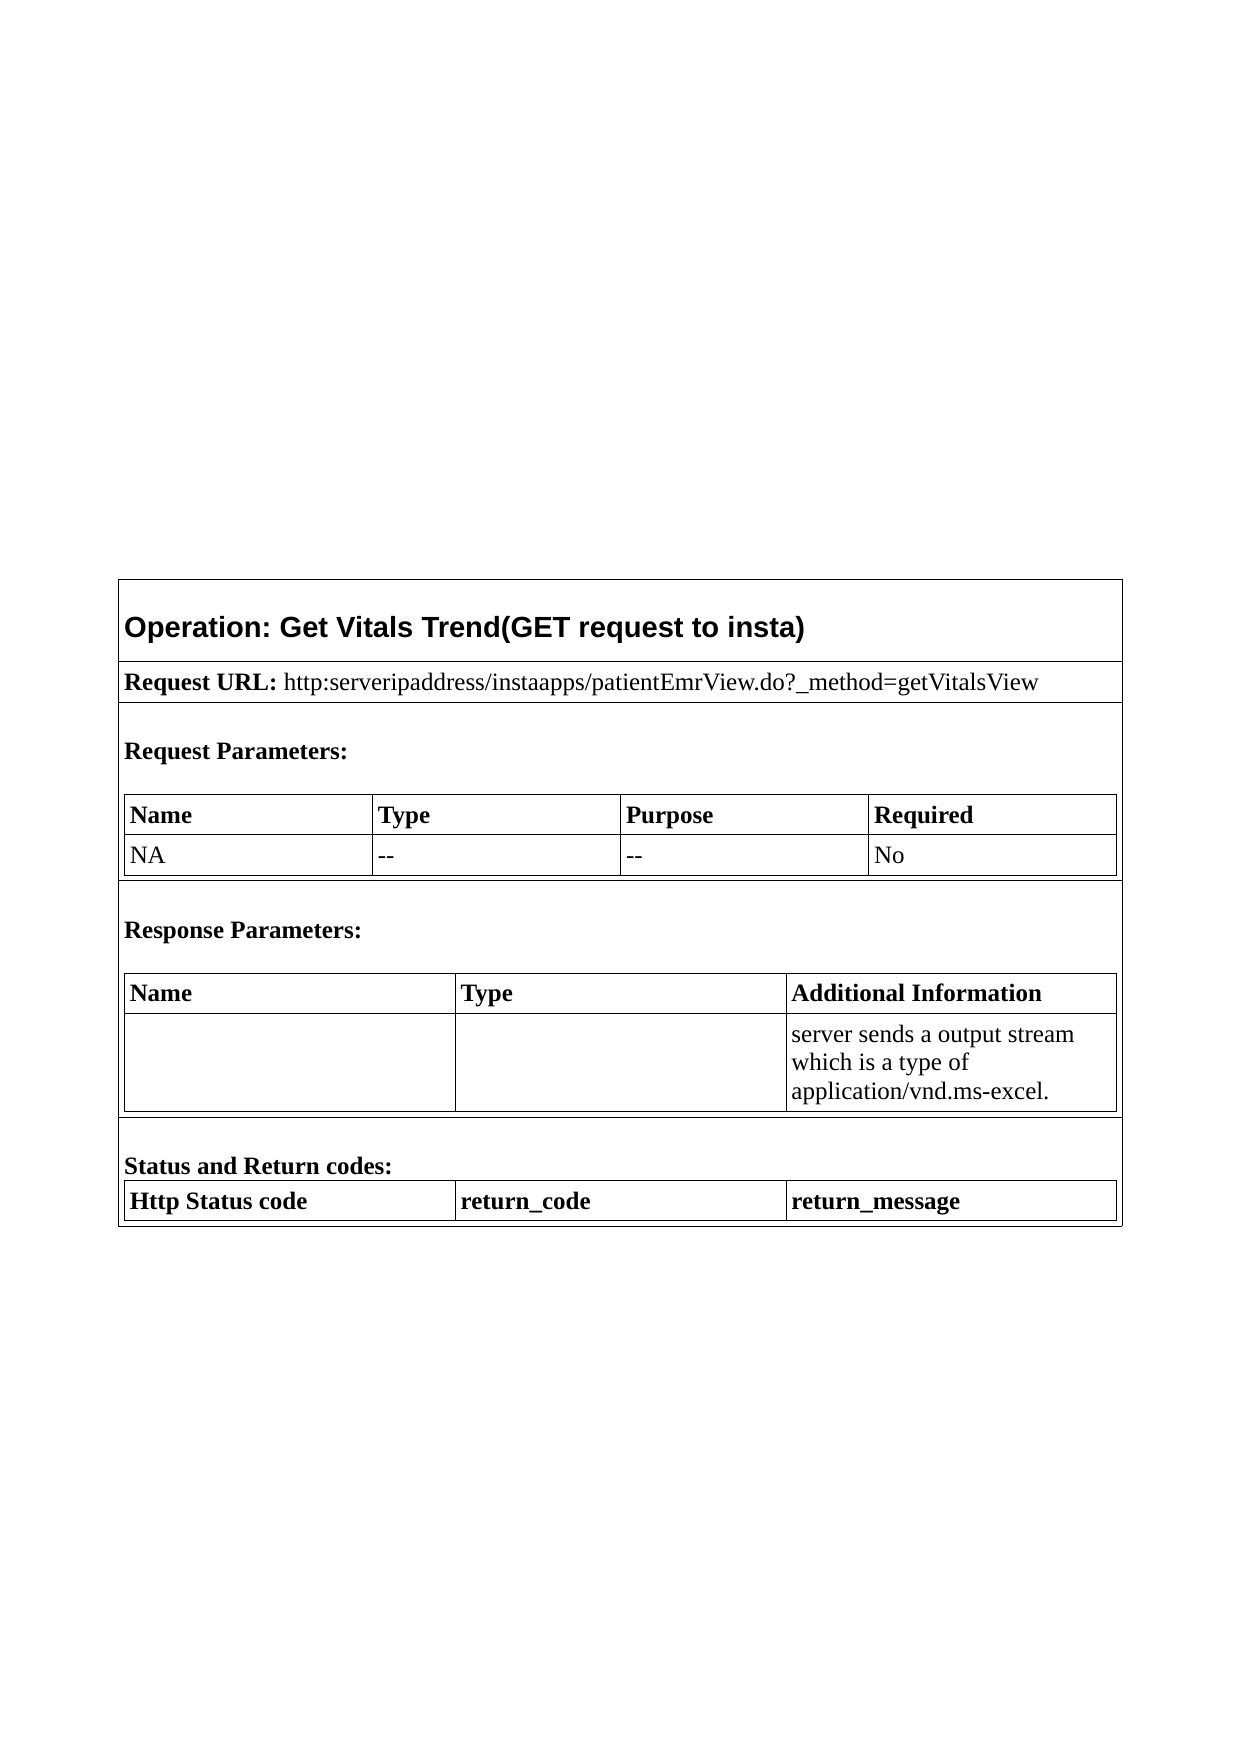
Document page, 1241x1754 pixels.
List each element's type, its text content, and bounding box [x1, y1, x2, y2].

table_header Required [869, 795, 1116, 834]
table_header return_code [456, 1181, 786, 1220]
table_header Name [125, 795, 372, 834]
table_cell -- [621, 835, 868, 874]
table_header Http Status code [125, 1181, 455, 1220]
table_cell No [869, 835, 1116, 874]
table_cell server sends a output stream which is a type of application/vnd.ms-excel. [787, 1014, 1116, 1111]
table_header Name [125, 974, 455, 1013]
table_header Purpose [621, 795, 868, 834]
table_cell [125, 1014, 455, 1111]
table_cell NA [125, 835, 372, 874]
table_header Type [373, 795, 620, 834]
table_cell Request Parameters: [119, 703, 1122, 880]
table_cell [456, 1014, 786, 1111]
table_header Additional Information [787, 974, 1116, 1013]
table_cell Status and Return codes: [119, 1118, 1122, 1226]
table_header Operation: Get Vitals Trend(GET request to insta) [119, 580, 1122, 661]
table_header Type [456, 974, 786, 1013]
table_cell -- [373, 835, 620, 874]
table_cell Response Parameters: [119, 881, 1122, 1117]
table_cell Request URL: http:serveripaddress/instaapps/patientEmrView.do?_method=getVitalsView [119, 662, 1122, 702]
table_header return_message [787, 1181, 1116, 1220]
